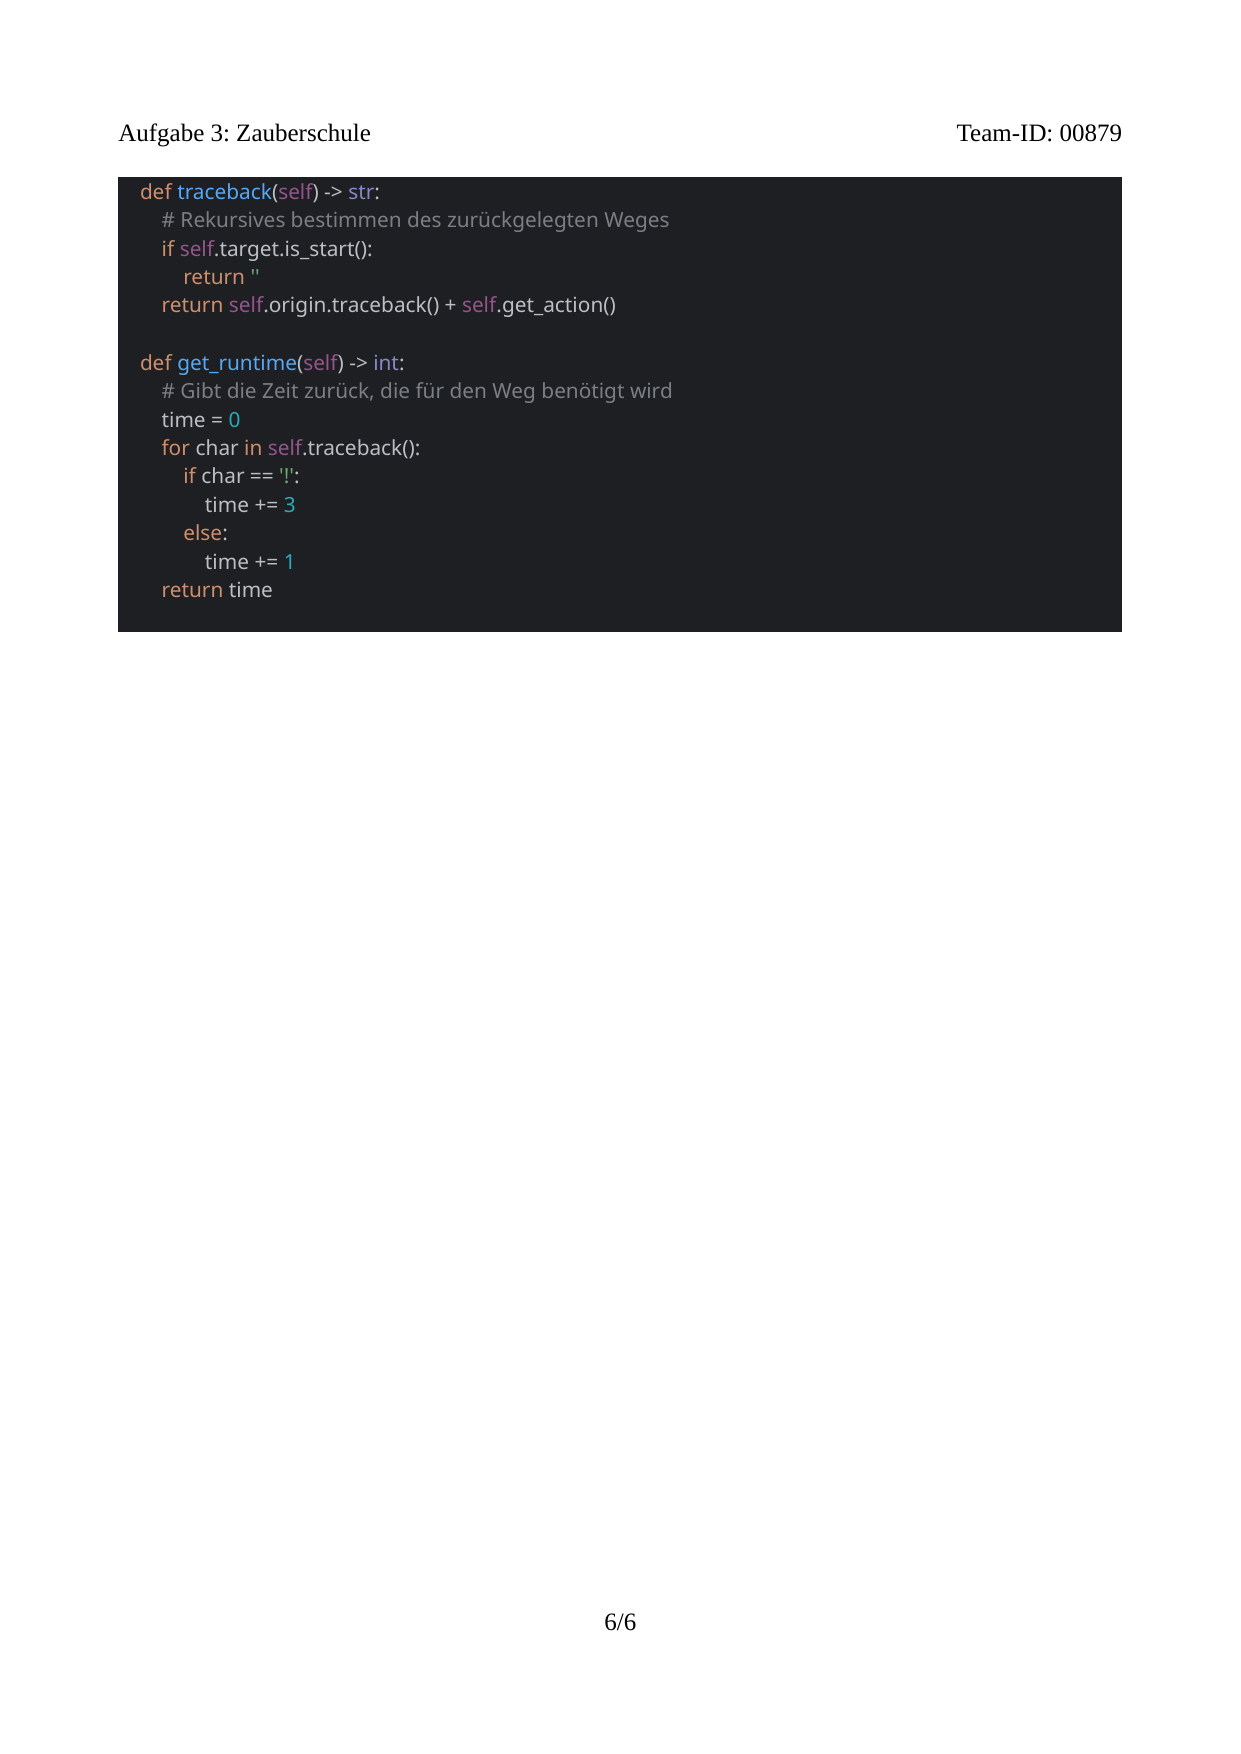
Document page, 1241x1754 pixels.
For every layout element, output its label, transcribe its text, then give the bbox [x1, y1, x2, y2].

text def traceback(self) -> str: # Rekursives bestimmen des zurückgelegten Weges if self.target.is_start(): return '' return self.origin.traceback() + self.get_action() def get_runtime(self) -> int: # Gibt die Zeit zurück, die für den Weg benötigt wird time = 0 for char in self.traceback(): if char == '!': time += 3 else: time += 1 return time [118, 177, 1122, 632]
